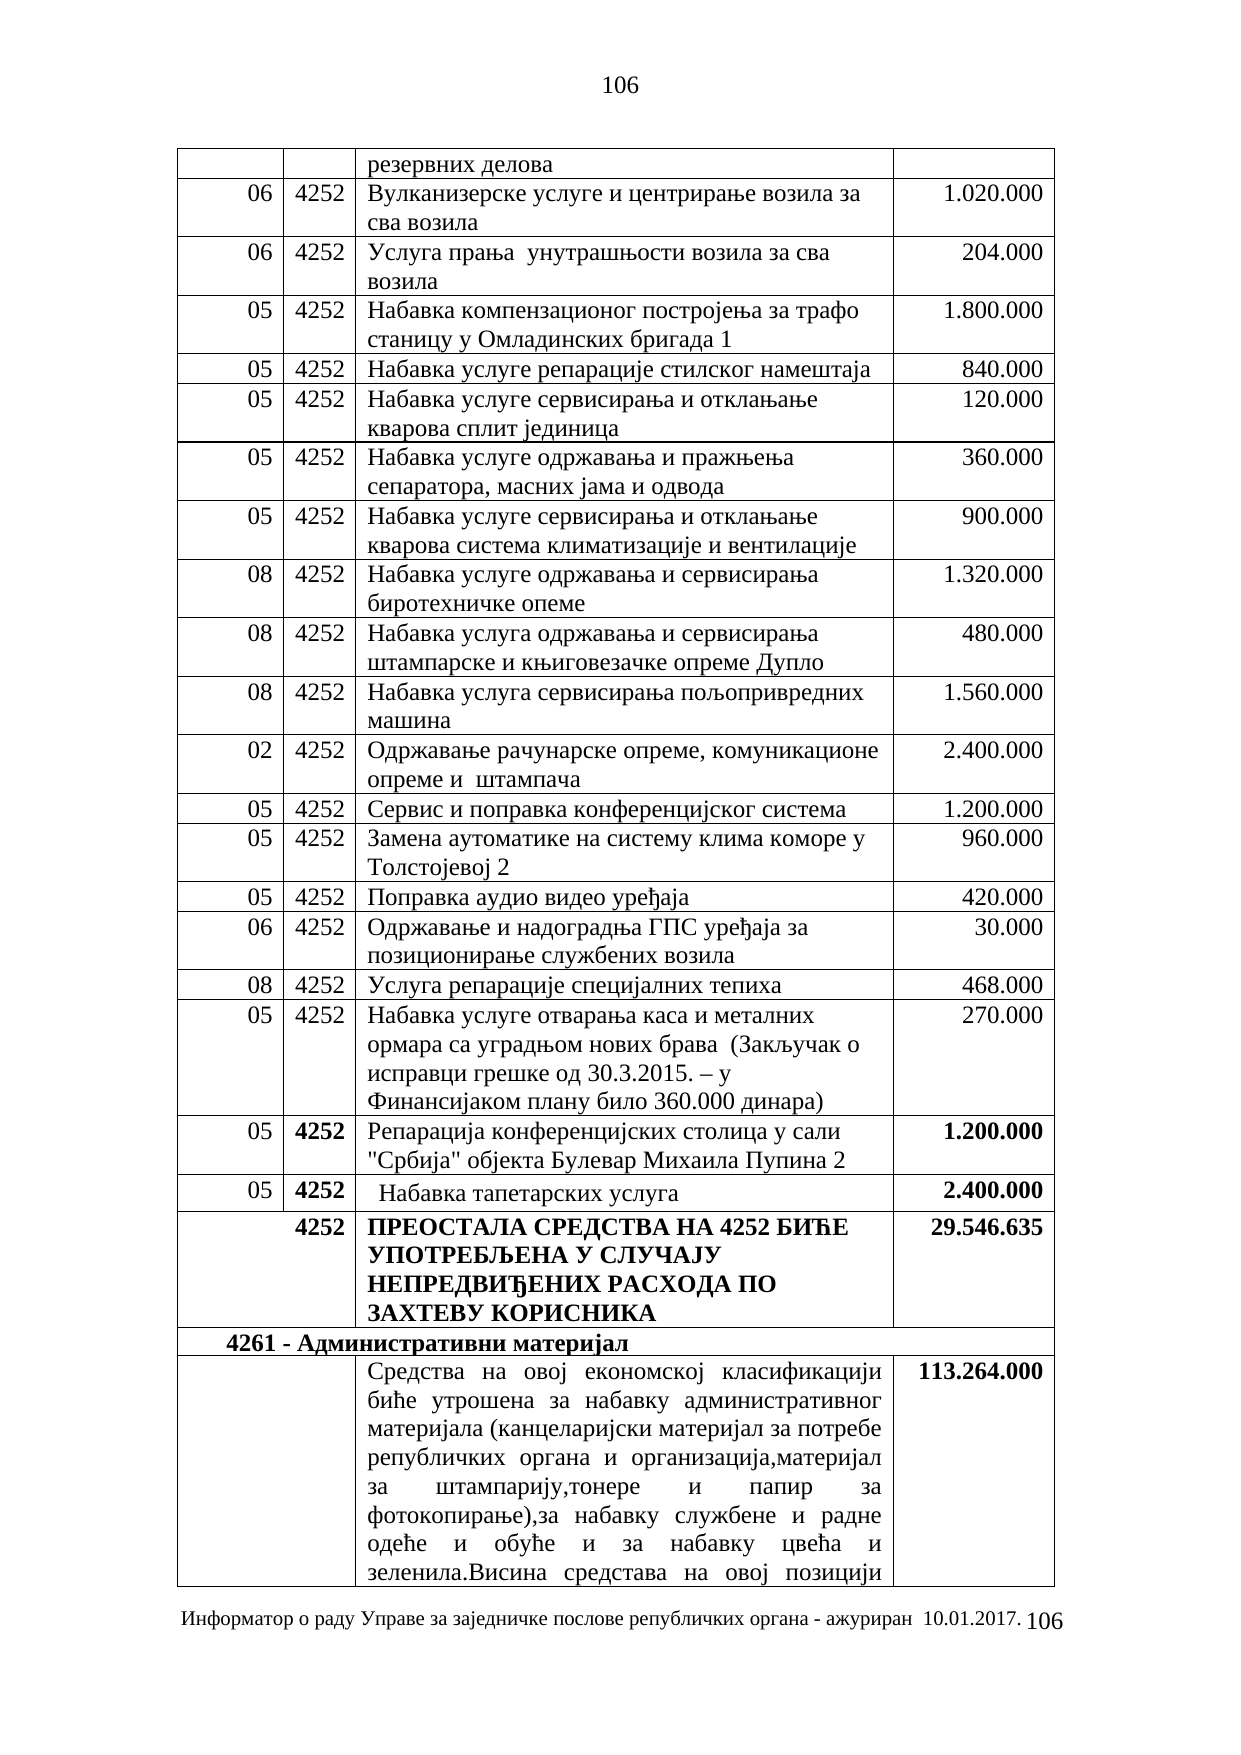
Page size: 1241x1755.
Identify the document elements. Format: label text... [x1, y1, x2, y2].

table_cell 120.000 [894, 384, 1054, 441]
table_cell 960.000 [894, 824, 1054, 881]
table_cell 4252 [284, 354, 355, 383]
table_cell 08 [178, 618, 283, 676]
table_cell 05 [178, 794, 283, 822]
table_cell Вулканизерске услуге и центрирање возила за сва возила [356, 179, 893, 236]
table_cell [894, 149, 1054, 177]
table_cell 05 [178, 882, 283, 911]
table_cell [178, 1356, 355, 1586]
table_cell 08 [178, 560, 283, 617]
table_cell 113.264.000 [894, 1356, 1054, 1586]
table_cell 2.400.000 [894, 735, 1054, 793]
table_cell 4252 [284, 735, 355, 793]
table_cell 270.000 [894, 1000, 1054, 1115]
table_cell 4252 [284, 882, 355, 911]
table_cell Набавка услуге отварања каса и металних ормара са уградњом нових брава (Закључак о исправци грешке од 30.3.2015. – у Финансијаком плану било 360.000 динара) [356, 1000, 893, 1115]
table_cell 4252 [284, 443, 355, 500]
table_cell 4252 [284, 1116, 355, 1174]
table_cell 05 [178, 354, 283, 383]
table_cell 4252 [178, 1212, 355, 1327]
table_cell 4252 [284, 677, 355, 734]
table_cell 05 [178, 384, 283, 441]
table_cell 05 [178, 501, 283, 558]
table_cell Набавка услуге репарације стилског намештаја [356, 354, 893, 383]
table_cell резервних делова [356, 149, 893, 177]
table_cell Набавка компензационог постројења за трафо станицу у Омладинских бригада 1 [356, 296, 893, 353]
table_cell 2.400.000 [894, 1175, 1054, 1211]
table_cell 1.800.000 [894, 296, 1054, 353]
table_cell Сервис и поправка конференцијског система [356, 794, 893, 822]
table_cell 4261 - Административни материјал [178, 1328, 1054, 1355]
table_cell Замена аутоматике на систему клима коморе у Толстојевој 2 [356, 824, 893, 881]
table_cell 4252 [284, 179, 355, 236]
table_cell Набавка услуга сервисирања пољопривредних машина [356, 677, 893, 734]
table_cell 05 [178, 443, 283, 500]
table_cell 06 [178, 237, 283, 294]
table_cell 1.320.000 [894, 560, 1054, 617]
table_cell 4252 [284, 1000, 355, 1115]
table_cell Набавка услуге сервисирања и отклањање кварова система климатизације и вентилације [356, 501, 893, 558]
table_cell 1.200.000 [894, 1116, 1054, 1174]
table_cell 1.020.000 [894, 179, 1054, 236]
table_cell 4252 [284, 970, 355, 999]
table_cell 4252 [284, 1175, 355, 1211]
table_cell Поправка аудио видео уређаја [356, 882, 893, 911]
table_cell 4252 [284, 824, 355, 881]
table_cell 420.000 [894, 882, 1054, 911]
table_cell 4252 [284, 501, 355, 558]
table_cell Одржавање рачунарске опреме, комуникационе опреме и штампача [356, 735, 893, 793]
table_cell 05 [178, 1175, 283, 1211]
table_cell 08 [178, 970, 283, 999]
table_cell Услуга прања унутрашњости возила за сва возила [356, 237, 893, 294]
table_cell Набавка услуге одржавања и пражњења сепаратора, масних јама и одвода [356, 443, 893, 500]
table_cell Одржавање и надоградња ГПС уређаја за позиционирање службених возила [356, 912, 893, 969]
table_cell 05 [178, 296, 283, 353]
table_cell Репарација конференцијских столица у сали "Србија" објекта Булевар Михаила Пупина 2 [356, 1116, 893, 1174]
table_cell 4252 [284, 618, 355, 676]
table_cell 468.000 [894, 970, 1054, 999]
table_cell 204.000 [894, 237, 1054, 294]
table_cell 1.560.000 [894, 677, 1054, 734]
table_header Набавка тапетарских услуга [367, 1175, 893, 1211]
table_cell 4252 [284, 237, 355, 294]
table_cell 840.000 [894, 354, 1054, 383]
table_cell 4252 [284, 794, 355, 822]
table_cell Набавка услуге сервисирања и отклањање кварова сплит јединица [356, 384, 893, 441]
table_cell 06 [178, 912, 283, 969]
table_cell 360.000 [894, 443, 1054, 500]
table_cell 480.000 [894, 618, 1054, 676]
table_cell Набавка услуга одржавања и сервисирања штампарске и књиговезачке опреме Дупло [356, 618, 893, 676]
table_cell 4252 [284, 296, 355, 353]
table_cell 05 [178, 1000, 283, 1115]
table_cell 08 [178, 677, 283, 734]
table_cell [178, 149, 283, 177]
table_cell ПРЕОСТАЛА СРЕДСТВА НА 4252 БИЋЕ УПОТРЕБЉЕНА У СЛУЧАЈУ НЕПРЕДВИЂЕНИХ РАСХОДА ПО ЗАХТЕВУ КОРИСНИКА [356, 1212, 893, 1327]
table_cell 4252 [284, 912, 355, 969]
table_cell 4252 [284, 384, 355, 441]
table_cell [284, 149, 355, 177]
table_cell Набавка услуге одржавања и сервисирања биротехничке опеме [356, 560, 893, 617]
table_cell Услуга репарације специјалних тепиха [356, 970, 893, 999]
table_cell 4252 [284, 560, 355, 617]
table_cell 29.546.635 [894, 1212, 1054, 1327]
table_cell 30.000 [894, 912, 1054, 969]
table_cell 02 [178, 735, 283, 793]
table_cell 05 [178, 824, 283, 881]
table_cell 900.000 [894, 501, 1054, 558]
table_cell 06 [178, 179, 283, 236]
table_cell Средства на овој економској класификацији биће утрошена за набавку административног материјала (канцеларијски материјал за потребе републичких органа и организација,материјал за штампарију,тонере и папир за фотокопирање),за набавку службене и радне одеће и обуће и за набавку цвећа и зеленила.Висина средстава на овој позицији [356, 1356, 893, 1586]
table_cell 1.200.000 [894, 794, 1054, 822]
table_cell [356, 1175, 893, 1211]
table_cell 05 [178, 1116, 283, 1174]
